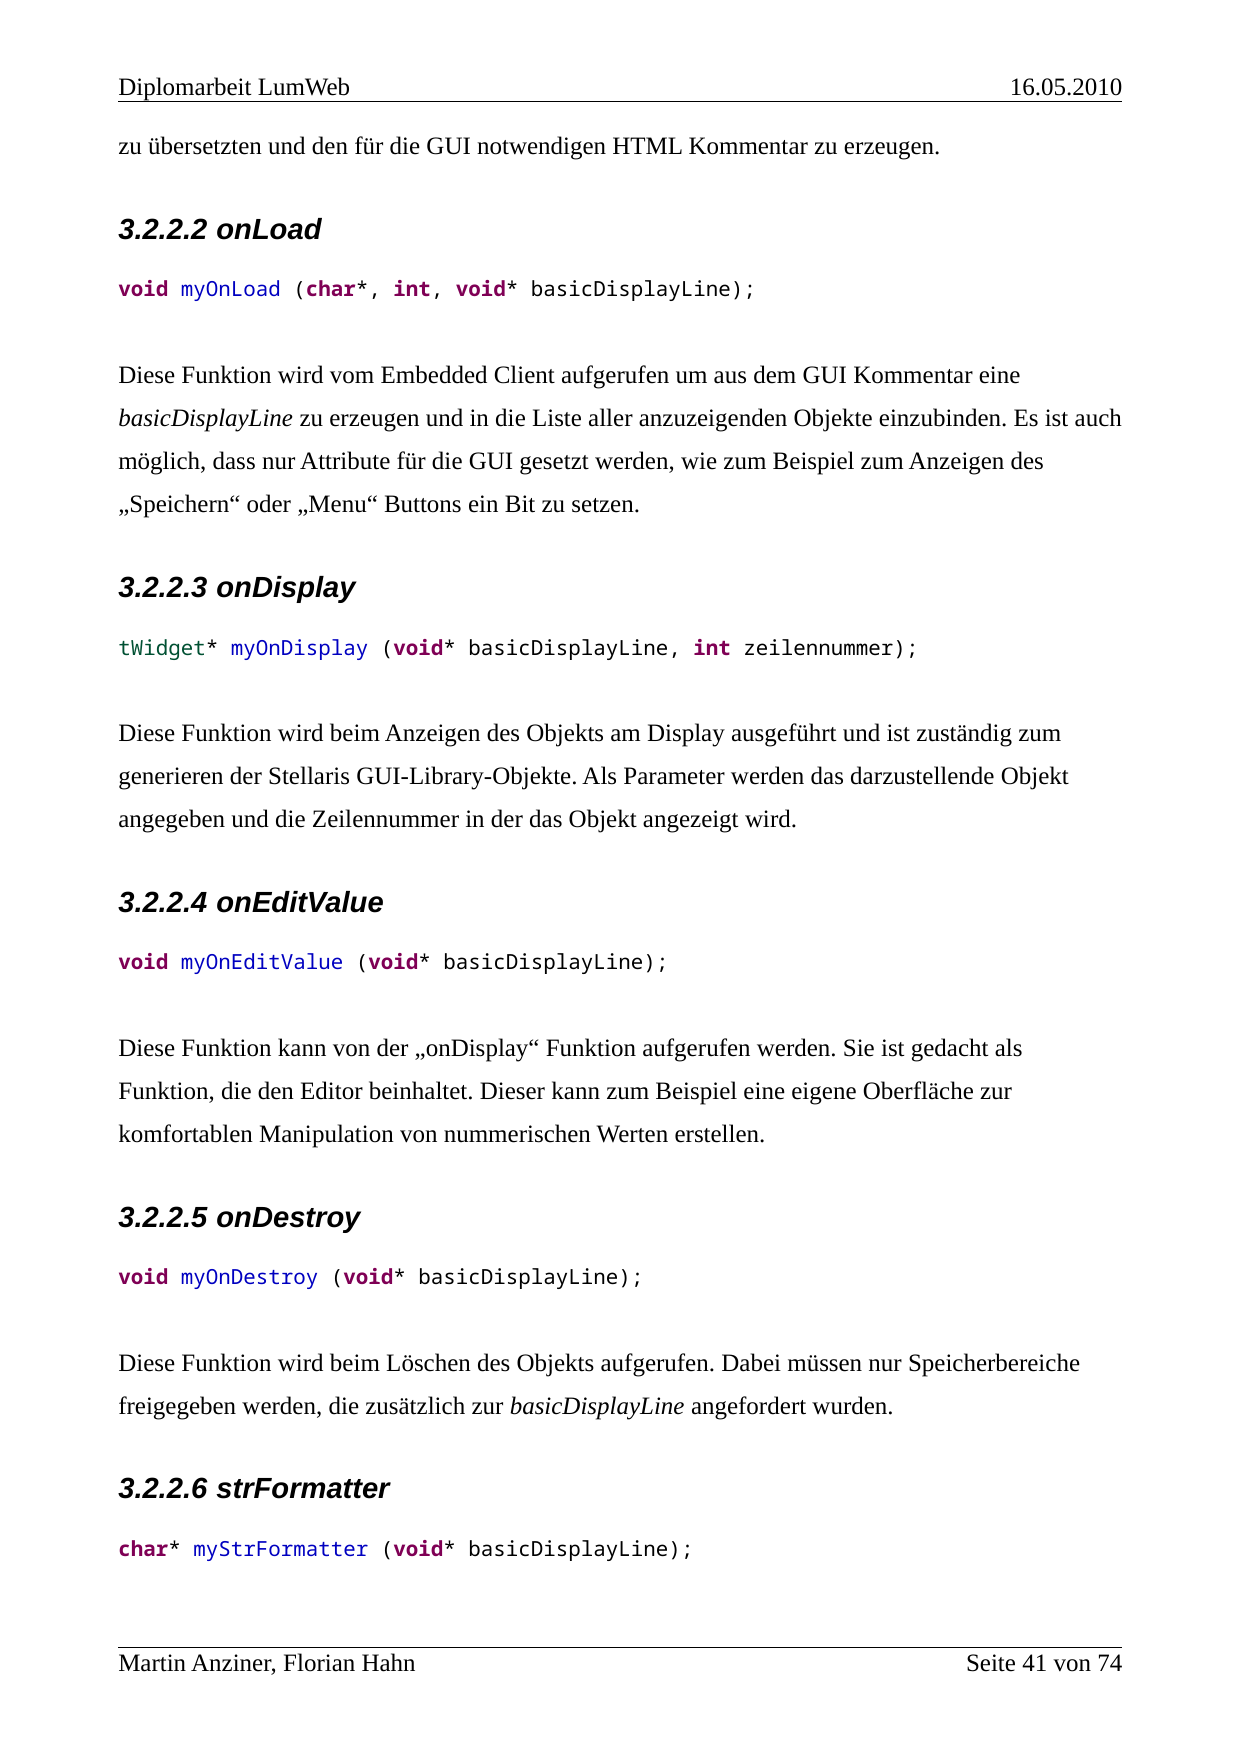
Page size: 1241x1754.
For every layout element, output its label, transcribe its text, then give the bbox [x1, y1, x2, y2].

text void myOnLoad (char*, int, void* basicDisplayLine); [118, 274, 1122, 303]
text zu übersetzten und den für die GUI notwendigen HTML Kommentar zu erzeugen. [118, 131, 1122, 160]
text Diese Funktion wird vom Embedded Client aufgerufen um aus dem GUI Kommentar eine basicDisplayLine zu erzeugen und in die Liste aller anzuzeigenden Objekte einzubinden. Es ist auch möglich, dass nur Attribute für die GUI gesetzt werden, wie zum Beispiel zum Anzeigen des „Speichern“ oder „Menu“ Buttons ein Bit zu setzen. [118, 360, 1122, 518]
text Diese Funktion wird beim Anzeigen des Objekts am Display ausgeführt und ist zuständig zum generieren der Stellaris GUI-Library-Objekte. Als Parameter werden das darzustellende Objekt angegeben und die Zeilennummer in der das Objekt angezeigt wird. [118, 718, 1122, 833]
subtitle onDisplay [118, 570, 1122, 603]
text void myOnDestroy (void* basicDisplayLine); [118, 1262, 1122, 1291]
text tWidget* myOnDisplay (void* basicDisplayLine, int zeilennummer); [118, 633, 1122, 661]
text void myOnEditValue (void* basicDisplayLine); [118, 947, 1122, 976]
subtitle onLoad [118, 212, 1122, 245]
text Diese Funktion wird beim Löschen des Objekts aufgerufen. Dabei müssen nur Speicherbereiche freigegeben werden, die zusätzlich zur basicDisplayLine angefordert wurden. [118, 1348, 1122, 1419]
text Diese Funktion kann von der „onDisplay“ Funktion aufgerufen werden. Sie ist gedacht als Funktion, die den Editor beinhaltet. Dieser kann zum Beispiel eine eigene Oberfläche zur komfortablen Manipulation von nummerischen Werten erstellen. [118, 1033, 1122, 1148]
subtitle onEditValue [118, 885, 1122, 918]
subtitle onDestroy [118, 1199, 1122, 1233]
text char* myStrFormatter (void* basicDisplayLine); [118, 1534, 1122, 1563]
subtitle strFormatter [118, 1471, 1122, 1505]
